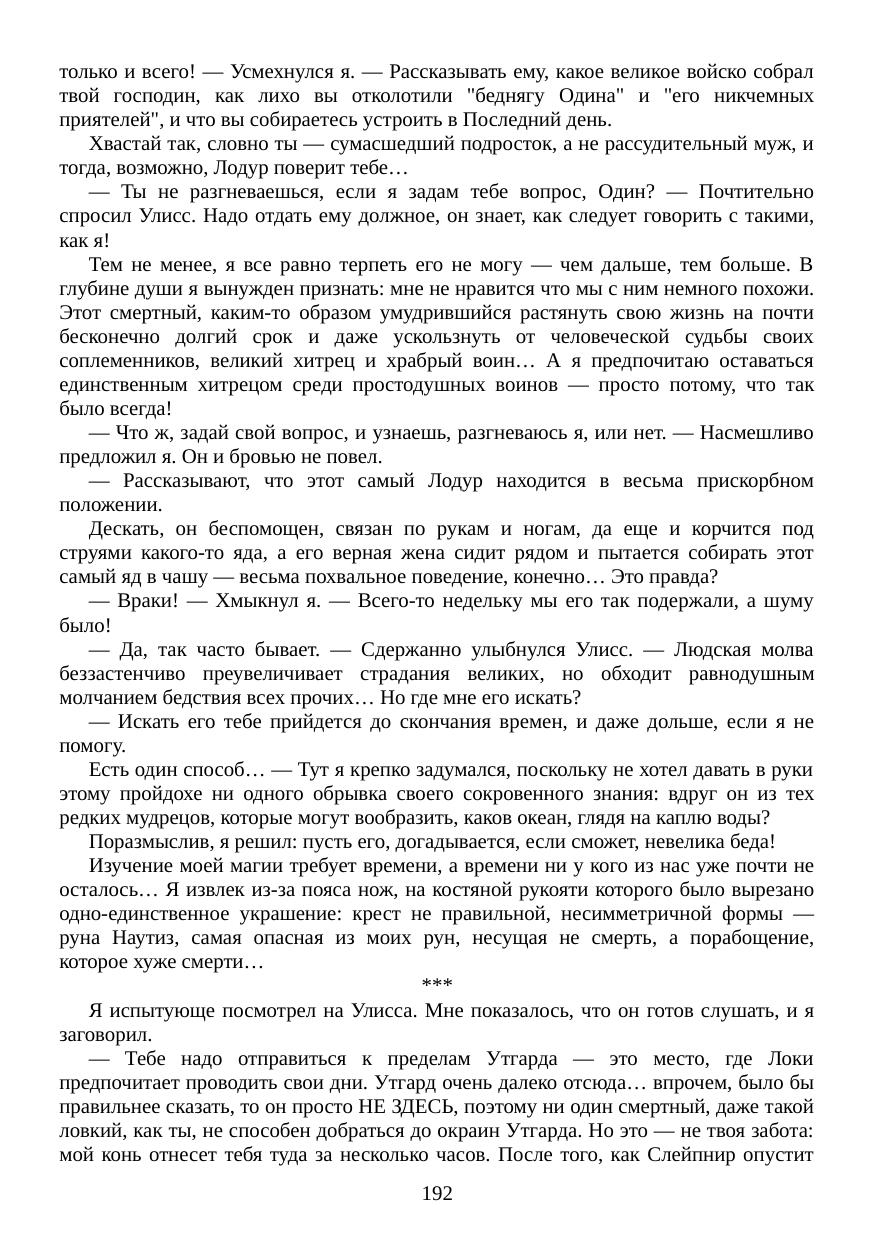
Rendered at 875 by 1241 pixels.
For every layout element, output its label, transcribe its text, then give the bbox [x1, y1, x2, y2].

text — Искать его тебе прийдется до скончания времен, и даже дольше, если я не помогу. [59, 709, 815, 757]
text Дескать, он беспомощен, связан по рукам и ногам, да еще и корчится под струями какого-то яда, а его верная жена сидит рядом и пытается собирать этот самый яд в чашу — весьма похвальное поведение, конечно… Это правда? [59, 516, 815, 588]
text *** [59, 973, 815, 997]
text — Да, так часто бывает. — Сдержанно улыбнулся Улисс. — Людская молва беззастенчиво преувеличивает страдания великих, но обходит равнодушным молчанием бедствия всех прочих… Но где мне его искать? [59, 637, 815, 709]
text Я испытующе посмотрел на Улисса. Мне показалось, что он готов слушать, и я заговорил. [59, 997, 815, 1046]
text Тем не менее, я все равно терпеть его не могу — чем дальше, тем больше. В глубине души я вынужден признать: мне не нравится что мы с ним немного похожи. Этот смертный, каким-то образом умудрившийся растянуть свою жизнь на почти бесконечно долгий срок и даже ускользнуть от человеческой судьбы своих соплеменников, великий хитрец и храбрый воин… А я предпочитаю оставаться единственным хитрецом среди простодушных воинов — просто потому, что так было всегда! [59, 252, 815, 420]
text — Враки! — Хмыкнул я. — Всего-то недельку мы его так подержали, а шуму было! [59, 588, 815, 637]
text Поразмыслив, я решил: пусть его, догадывается, если сможет, невелика беда! [59, 829, 815, 853]
text — Тебе надо отправиться к пределам Утгарда — это место, где Локи предпочитает проводить свои дни. Утгард очень далеко отсюда… впрочем, было бы правильнее сказать, то он просто НЕ ЗДЕСЬ, поэтому ни один смертный, даже такой ловкий, как ты, не способен добраться до окраин Утгарда. Но это — не твоя забота: мой конь отнесет тебя туда за несколько часов. После того, как Слейпнир опустит [59, 1046, 815, 1166]
text — Что ж, задай свой вопрос, и узнаешь, разгневаюсь я, или нет. — Насмешливо предложил я. Он и бровью не повел. [59, 420, 815, 468]
text только и всего! — Усмехнулся я. — Рассказывать ему, какое великое войско собрал твой господин, как лихо вы отколотили "беднягу Одина" и "его никчемных приятелей", и что вы собираетесь устроить в Последний день. [59, 59, 815, 131]
text — Ты не разгневаешься, если я задам тебе вопрос, Один? — Почтительно спросил Улисс. Надо отдать ему должное, он знает, как следует говорить с такими, как я! [59, 179, 815, 252]
text Есть один способ… — Тут я крепко задумался, поскольку не хотел давать в руки этому пройдохе ни одного обрывка своего сокровенного знания: вдруг он из тех редких мудрецов, которые могут вообразить, каков океан, глядя на каплю воды? [59, 757, 815, 829]
text — Рассказывают, что этот самый Лодур находится в весьма прискорбном положении. [59, 468, 815, 516]
text Изучение моей магии требует времени, а времени ни у кого из нас уже почти не осталось… Я извлек из-за пояса нож, на костяной рукояти которого было вырезано одно-единственное украшение: крест не правильной, несимметричной формы — руна Наутиз, самая опасная из моих рун, несущая не смерть, а порабощение, которое хуже смерти… [59, 853, 815, 973]
text Хвастай так, словно ты — сумасшедший подросток, а не рассудительный муж, и тогда, возможно, Лодур поверит тебе… [59, 131, 815, 179]
